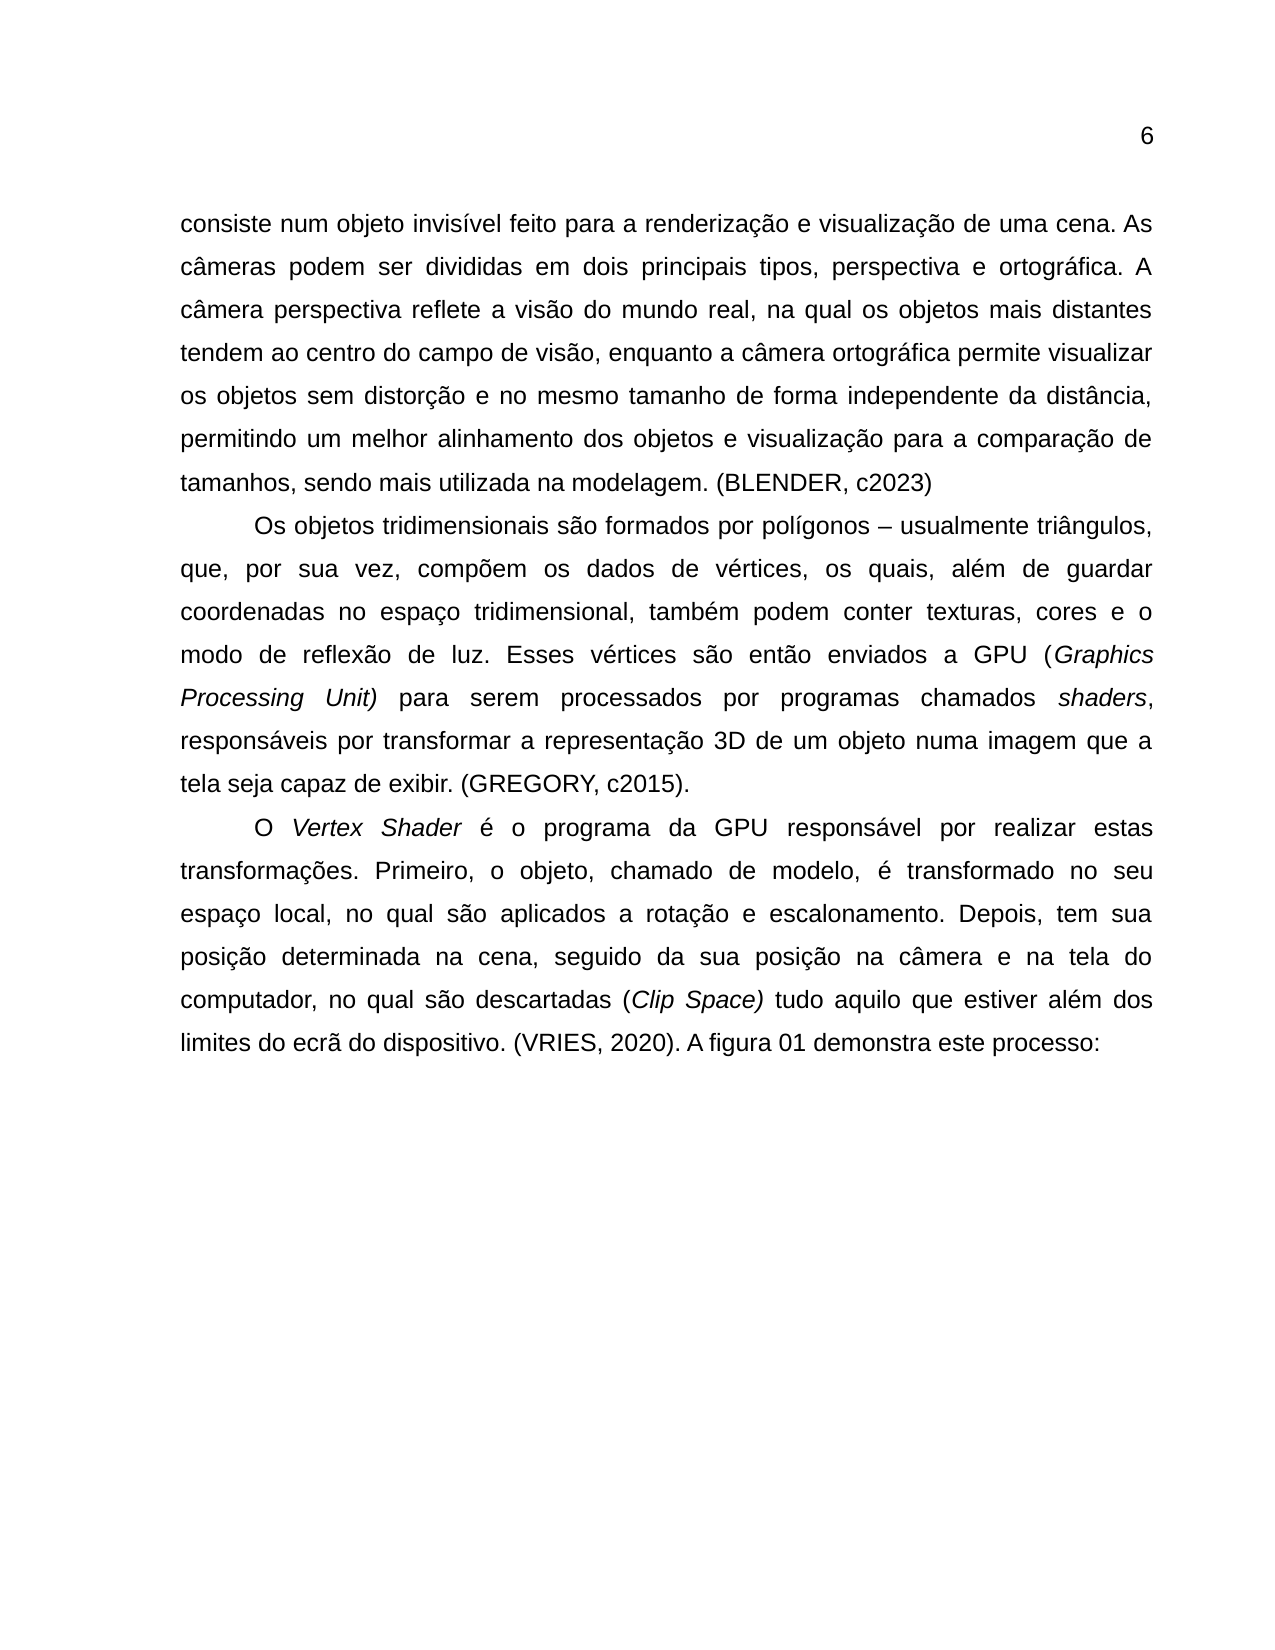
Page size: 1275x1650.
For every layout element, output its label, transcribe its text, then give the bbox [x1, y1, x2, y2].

text O Vertex Shader é o programa da GPU responsável por realizar estas transformações. Primeiro, o objeto, chamado de modelo, é transformado no seu espaço local, no qual são aplicados a rotação e escalonamento. Depois, tem sua posição determinada na cena, seguido da sua posição na câmera e na tela do computador, no qual são descartadas (Clip Space) tudo aquilo que estiver além dos limites do ecrã do dispositivo. (VRIES, 2020). A figura 01 demonstra este processo: [180, 813, 1154, 1057]
text Os objetos tridimensionais são formados por polígonos – usualmente triângulos, que, por sua vez, compõem os dados de vértices, os quais, além de guardar coordenadas no espaço tridimensional, também podem conter texturas, cores e o modo de reflexão de luz. Esses vértices são então enviados a GPU (Graphics Processing Unit) para serem processados por programas chamados shaders, responsáveis por transformar a representação 3D de um objeto numa imagem que a tela seja capaz de exibir. (GREGORY, c2015). [180, 511, 1154, 798]
text consiste num objeto invisível feito para a renderização e visualização de uma cena. As câmeras podem ser divididas em dois principais tipos, perspectiva e ortográfica. A câmera perspectiva reflete a visão do mundo real, na qual os objetos mais distantes tendem ao centro do campo de visão, enquanto a câmera ortográfica permite visualizar os objetos sem distorção e no mesmo tamanho de forma independente da distância, permitindo um melhor alinhamento dos objetos e visualização para a comparação de tamanhos, sendo mais utilizada na modelagem. (BLENDER, c2023) [180, 209, 1154, 496]
